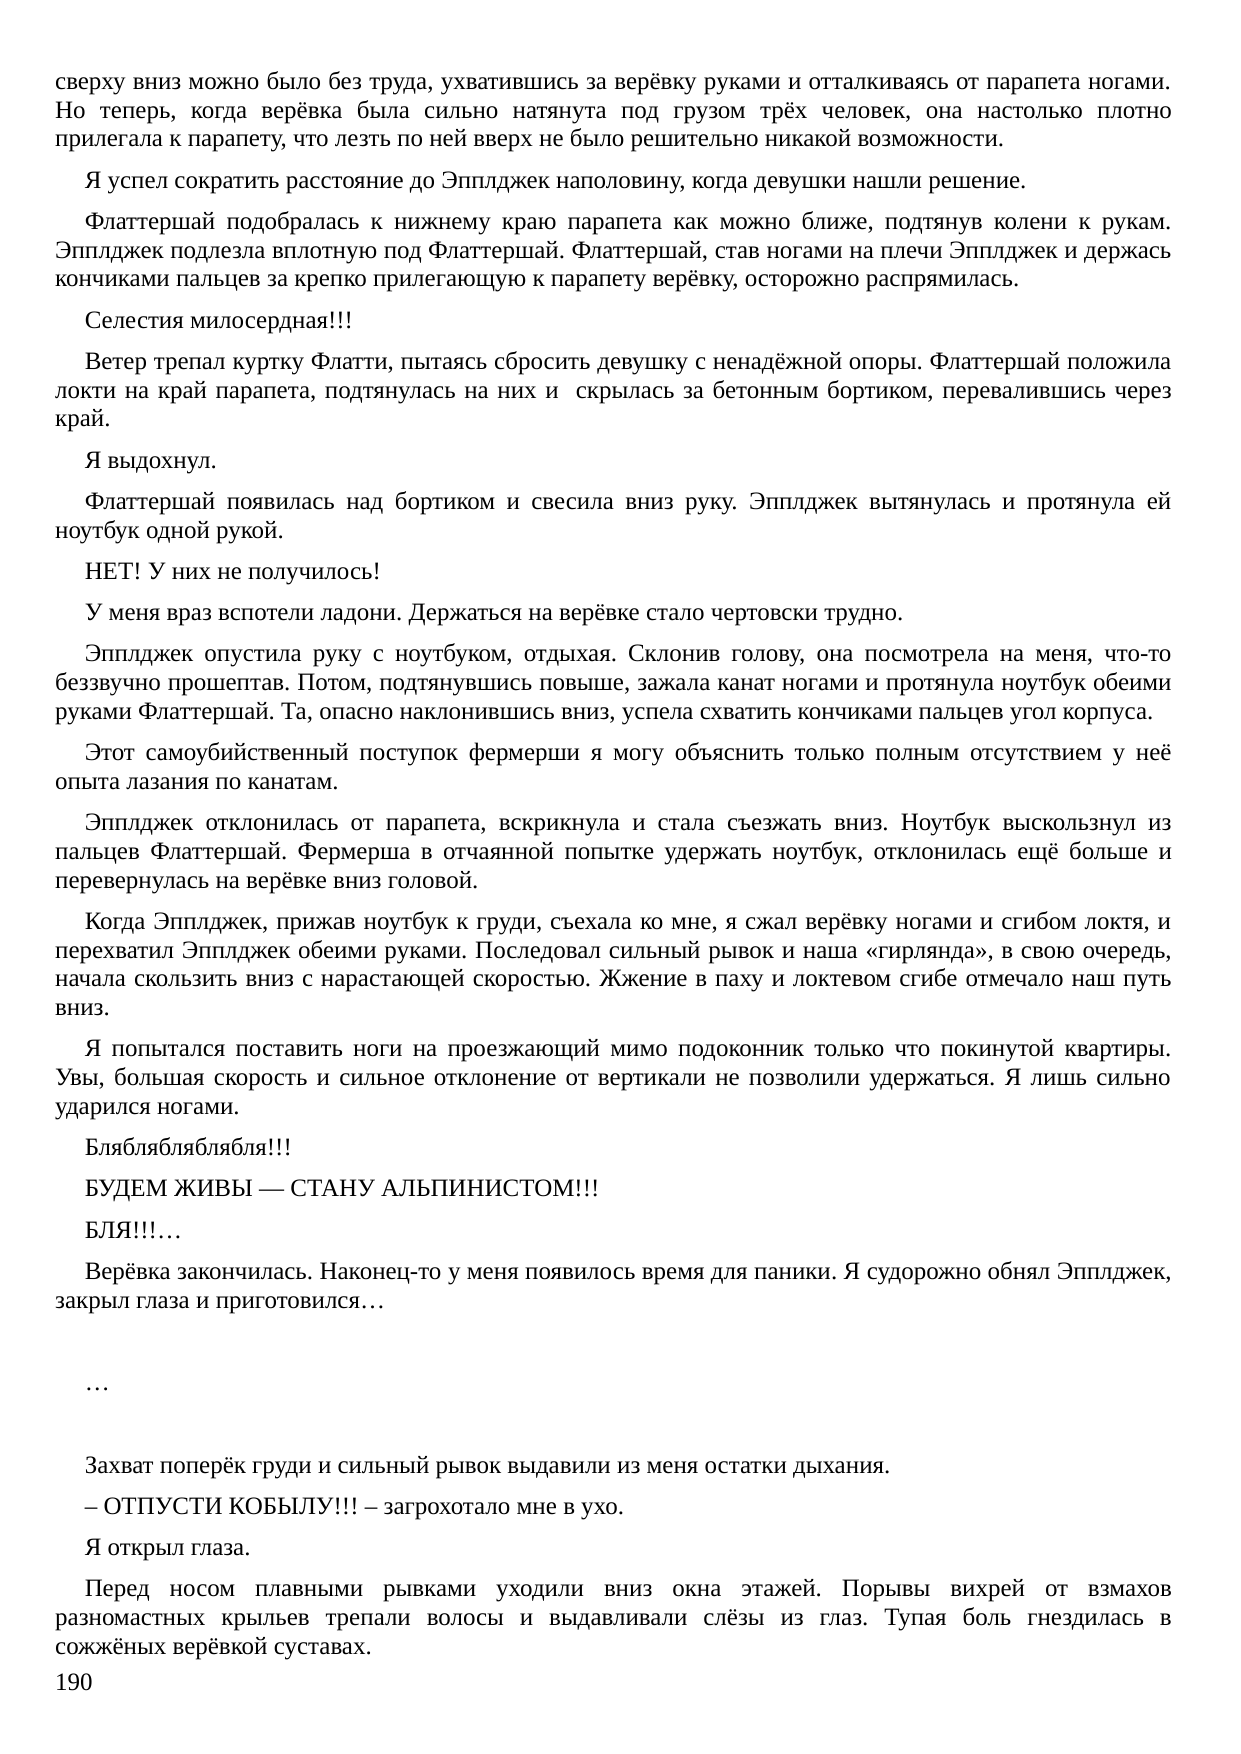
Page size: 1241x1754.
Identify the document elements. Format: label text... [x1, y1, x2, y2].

text Перед носом плавными рывками уходили вниз окна этажей. Порывы вихрей от взмахов разномастных крыльев трепали волосы и выдавливали слёзы из глаз. Тупая боль гнездилась в сожжёных верёвкой суставах. [55, 1573, 1173, 1660]
text Ветер трепал куртку Флатти, пытаясь сбросить девушку с ненадёжной опоры. Флаттершай положила локти на край парапета, подтянулась на них и скрылась за бетонным бортиком, перевалившись через край. [55, 346, 1173, 432]
text Верёвка закончилась. Наконец-то у меня появилось время для паники. Я судорожно обнял Эпплджек, закрыл глаза и приготовился… [55, 1256, 1173, 1313]
text БЛЯ!!!… [55, 1215, 1173, 1243]
text Флаттершай подобралась к нижнему краю парапета как можно ближе, подтянув колени к рукам. Эпплджек подлезла вплотную под Флаттершай. Флаттершай, став ногами на плечи Эпплджек и держась кончиками пальцев за крепко прилегающую к парапету верёвку, осторожно распрямилась. [55, 206, 1173, 292]
text Этот самоубийственный поступок фермерши я могу объяснить только полным отсутствием у неё опыта лазания по канатам. [55, 737, 1173, 795]
text У меня враз вспотели ладони. Держаться на верёвке стало чертовски трудно. [55, 597, 1173, 626]
text Я открыл глаза. [55, 1532, 1173, 1561]
text Эпплджек опустила руку с ноутбуком, отдыхая. Склонив голову, она посмотрела на меня, что-то беззвучно прошептав. Потом, подтянувшись повыше, зажала канат ногами и протянула ноутбук обеими руками Флаттершай. Та, опасно наклонившись вниз, успела схватить кончиками пальцев угол корпуса. [55, 638, 1173, 725]
text – ОТПУСТИ КОБЫЛУ!!! – загрохотало мне в ухо. [55, 1491, 1173, 1520]
text БУДЕМ ЖИВЫ — СТАНУ АЛЬПИНИСТОМ!!! [55, 1173, 1173, 1202]
text Селестия милосердная!!! [55, 305, 1173, 333]
text Флаттершай появилась над бортиком и свесила вниз руку. Эпплджек вытянулась и протянула ей ноутбук одной рукой. [55, 486, 1173, 543]
text НЕТ! У них не получилось! [55, 556, 1173, 585]
text сверху вниз можно было без труда, ухватившись за верёвку руками и отталкиваясь от парапета ногами. Но теперь, когда верёвка была сильно натянута под грузом трёх человек, она настолько плотно прилегала к парапету, что лезть по ней вверх не было решительно никакой возможности. [55, 66, 1173, 152]
text Я выдохнул. [55, 445, 1173, 473]
text Когда Эпплджек, прижав ноутбук к груди, съехала ко мне, я сжал верёвку ногами и сгибом локтя, и перехватил Эпплджек обеими руками. Последовал сильный рывок и наша «гирлянда», в свою очередь, начала скользить вниз с нарастающей скоростью. Жжение в паху и локтевом сгибе отмечало наш путь вниз. [55, 906, 1173, 1021]
text Захват поперёк груди и сильный рывок выдавили из меня остатки дыхания. [55, 1450, 1173, 1478]
text Бляблябляблябля!!! [55, 1132, 1173, 1161]
text … [55, 1367, 1173, 1396]
text Эпплджек отклонилась от парапета, вскрикнула и стала съезжать вниз. Ноутбук выскользнул из пальцев Флаттершай. Фермерша в отчаянной попытке удержать ноутбук, отклонилась ещё больше и перевернулась на верёвке вниз головой. [55, 807, 1173, 893]
text Я успел сократить расстояние до Эпплджек наполовину, когда девушки нашли решение. [55, 165, 1173, 193]
text Я попытался поставить ноги на проезжающий мимо подоконник только что покинутой квартиры. Увы, большая скорость и сильное отклонение от вертикали не позволили удержаться. Я лишь сильно ударился ногами. [55, 1033, 1173, 1120]
